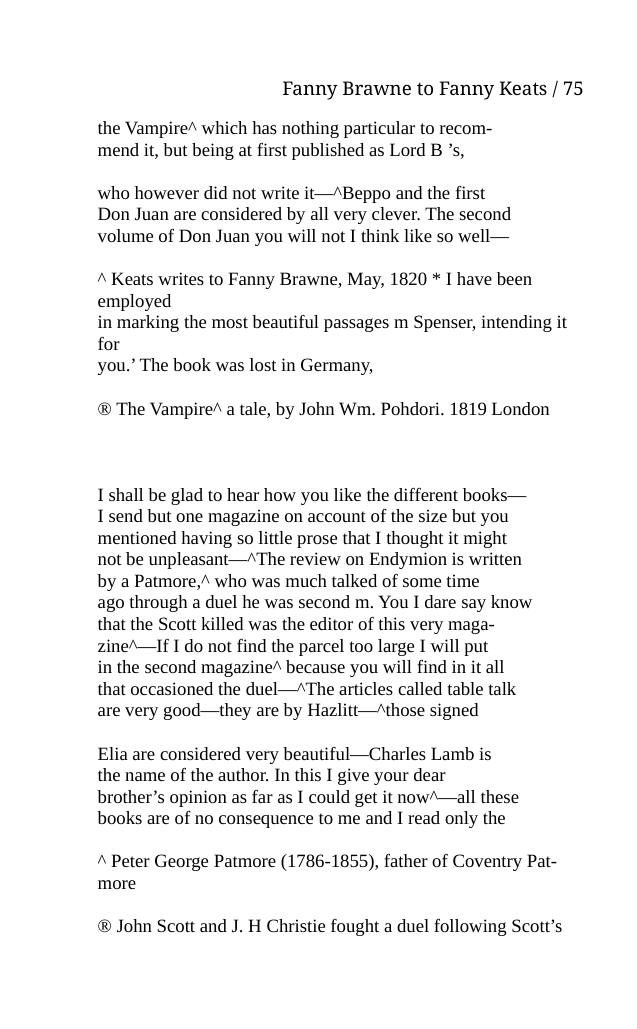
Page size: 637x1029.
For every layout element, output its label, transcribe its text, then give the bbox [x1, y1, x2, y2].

text not be unpleasant—^The review on Endymion is written [97, 548, 583, 570]
text the Vampire^ which has nothing particular to recom- [97, 117, 583, 139]
text Don Juan are considered by all very clever. The second [97, 203, 583, 225]
text ^ Keats writes to Fanny Brawne, May, 1820 * I have been employed [97, 268, 583, 311]
text in marking the most beautiful passages m Spenser, intending it for [97, 311, 583, 354]
text that occasioned the duel—^The articles called table talk [97, 678, 583, 699]
text I send but one magazine on account of the size but you [97, 505, 583, 527]
text books are of no consequence to me and I read only the [97, 807, 583, 829]
text you.’ The book was lost in Germany, [97, 354, 583, 376]
text are very good—they are by Hazlitt—^those signed [97, 699, 583, 721]
text ® John Scott and J. H Christie fought a duel following Scott’s [97, 915, 583, 936]
text ® The Vampire^ a tale, by John Wm. Pohdori. 1819 London [97, 397, 583, 419]
text ^ Peter George Patmore (1786-1855), father of Coventry Pat- [97, 850, 583, 872]
text mend it, but being at first published as Lord B ’s, [97, 139, 583, 160]
text volume of Don Juan you will not I think like so well— [97, 225, 583, 246]
text I shall be glad to hear how you like the different books— [97, 484, 583, 505]
text in the second magazine^ because you will find in it all [97, 656, 583, 678]
text more [97, 872, 583, 893]
text who however did not write it—^Beppo and the first [97, 182, 583, 203]
text that the Scott killed was the editor of this very maga- [97, 613, 583, 634]
text the name of the author. In this I give your dear [97, 764, 583, 786]
text brother’s opinion as far as I could get it now^—all these [97, 786, 583, 807]
text ago through a duel he was second m. You I dare say know [97, 591, 583, 613]
text zine^—If I do not find the parcel too large I will put [97, 634, 583, 656]
text mentioned having so little prose that I thought it might [97, 527, 583, 548]
text by a Patmore,^ who was much talked of some time [97, 570, 583, 591]
text Elia are considered very beautiful—Charles Lamb is [97, 742, 583, 764]
